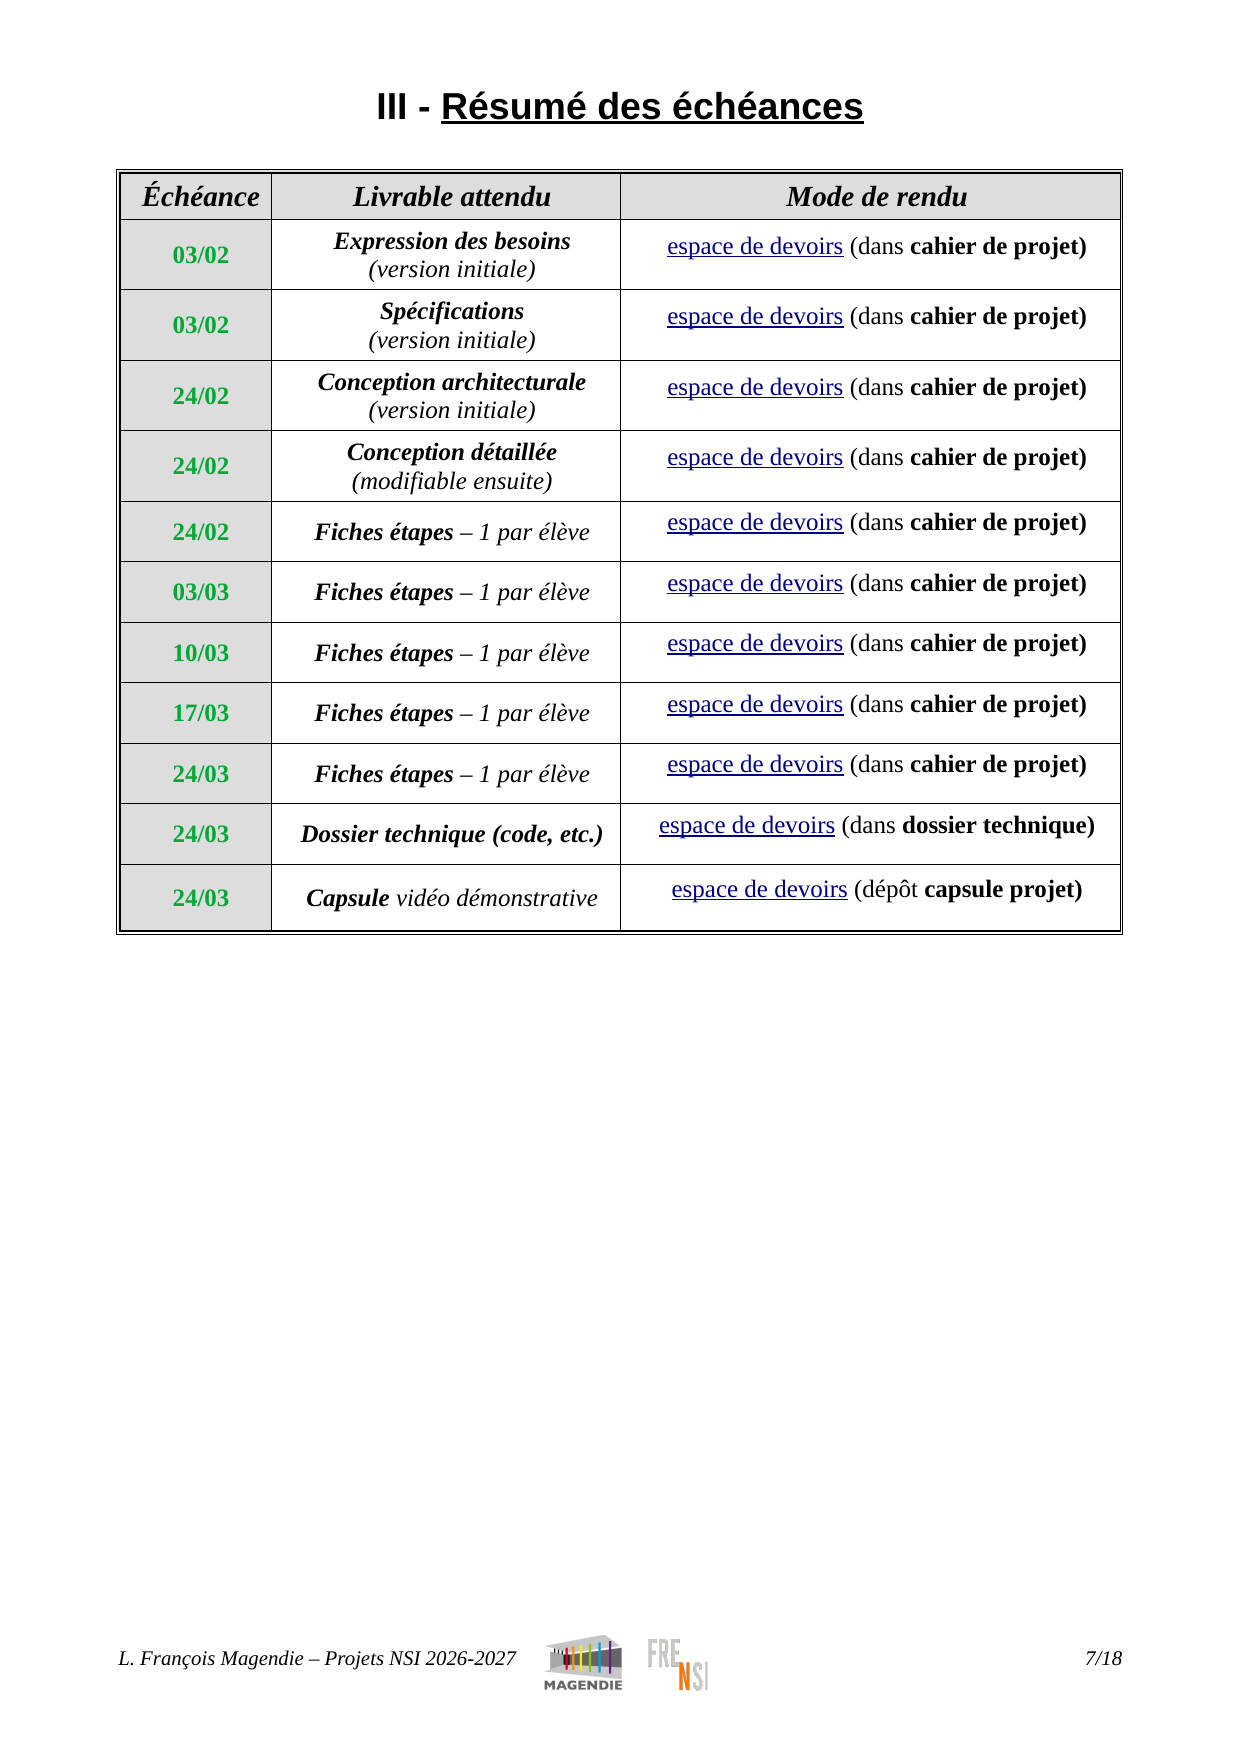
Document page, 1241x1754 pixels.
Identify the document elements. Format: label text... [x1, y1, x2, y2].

table_cell 24/03 [121, 744, 271, 803]
table_cell espace de devoirs (dans cahier de projet) [621, 431, 1120, 501]
table_cell Fiches étapes – 1 par élève [272, 623, 620, 682]
table_cell Fiches étapes – 1 par élève [272, 562, 620, 622]
table_cell espace de devoirs (dans cahier de projet) [621, 361, 1120, 430]
table_cell 10/03 [121, 623, 271, 682]
table_cell 24/02 [121, 502, 271, 561]
table_cell 24/03 [121, 865, 271, 930]
table_cell espace de devoirs (dans cahier de projet) [621, 744, 1120, 803]
table_cell Conception architecturale (version initiale) [272, 361, 620, 430]
table_cell 17/03 [121, 683, 271, 743]
table_cell espace de devoirs (dans cahier de projet) [621, 623, 1120, 682]
table_header Mode de rendu [621, 174, 1120, 219]
table_header Livrable attendu [272, 174, 620, 219]
table_header Échéance [121, 174, 271, 219]
table_cell 24/02 [121, 431, 271, 501]
subtitle Résumé des échéances [118, 84, 1122, 127]
table_cell Spécifications (version initiale) [272, 290, 620, 360]
table_cell Conception détaillée (modifiable ensuite) [272, 431, 620, 501]
table_cell 24/02 [121, 361, 271, 430]
table_cell espace de devoirs (dans cahier de projet) [621, 562, 1120, 622]
table_cell 03/02 [121, 220, 271, 289]
table_cell espace de devoirs (dans cahier de projet) [621, 502, 1120, 561]
table_cell 03/02 [121, 290, 271, 360]
table_cell Fiches étapes – 1 par élève [272, 502, 620, 561]
table_cell 03/03 [121, 562, 271, 622]
table_cell espace de devoirs (dépôt capsule projet) [621, 865, 1120, 930]
table_cell Capsule vidéo démonstrative [272, 865, 620, 930]
table_cell Expression des besoins (version initiale) [272, 220, 620, 289]
table_cell 24/03 [121, 804, 271, 864]
table_cell espace de devoirs (dans dossier technique) [621, 804, 1120, 864]
picture [648, 1639, 708, 1691]
table_cell Fiches étapes – 1 par élève [272, 683, 620, 743]
table_cell Fiches étapes – 1 par élève [272, 744, 620, 803]
table_cell espace de devoirs (dans cahier de projet) [621, 683, 1120, 743]
table_cell espace de devoirs (dans cahier de projet) [621, 290, 1120, 360]
table_cell espace de devoirs (dans cahier de projet) [621, 220, 1120, 289]
picture [532, 1635, 633, 1695]
table_cell Dossier technique (code, etc.) [272, 804, 620, 864]
